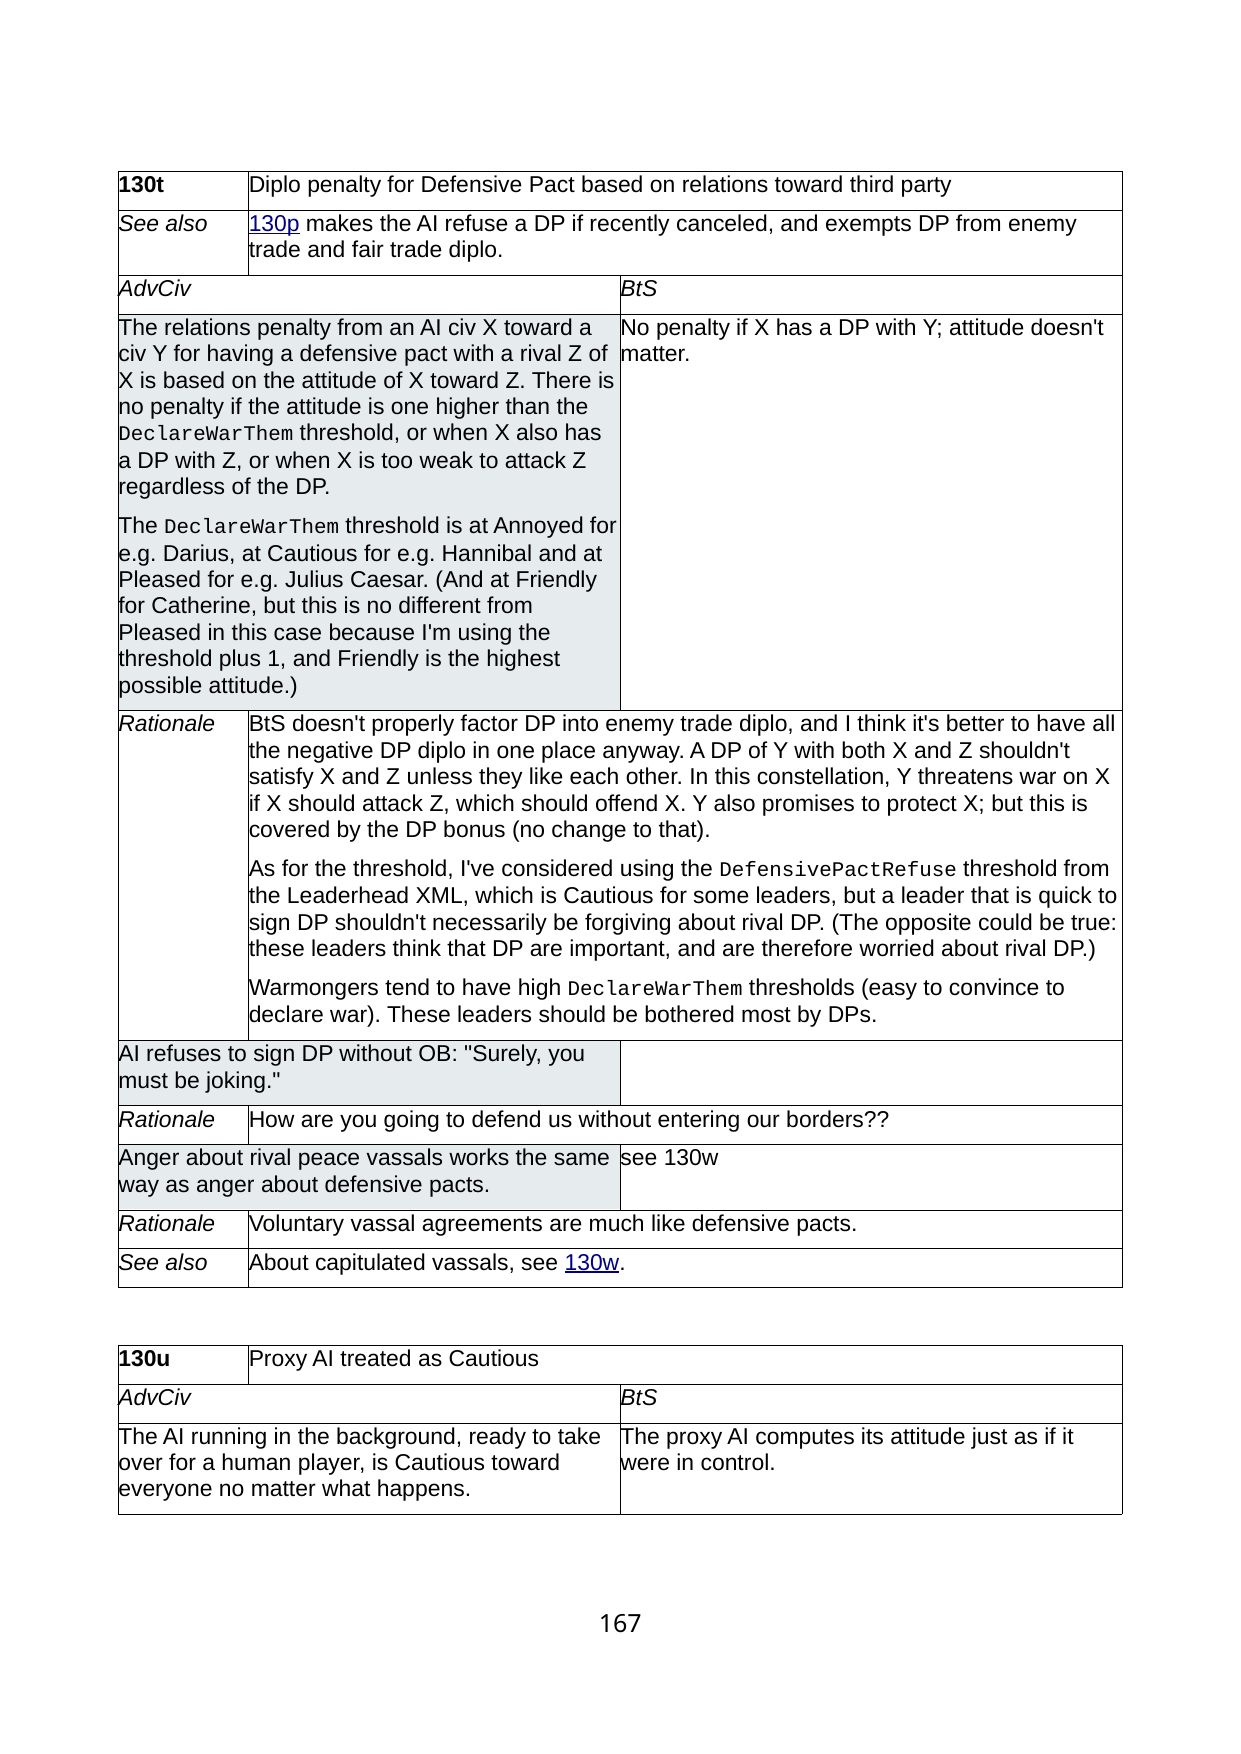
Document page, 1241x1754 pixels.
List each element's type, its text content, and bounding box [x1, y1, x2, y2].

table_cell AdvCiv [119, 276, 620, 314]
table_cell AdvCiv [119, 1385, 620, 1422]
table_cell About capitulated vassals, see 130w. [249, 1249, 1122, 1287]
table_cell See also [119, 1249, 248, 1287]
table_cell The relations penalty from an AI civ X toward a civ Y for having a defensive pact with a rival Z of X is based on the attitude of X toward Z. There is no penalty if the attitude is one higher than the DeclareWarThem threshold, or when X also has a DP with Z, or when X is too weak to attack Z regardless of the DP. The DeclareWarThem threshold is at Annoyed for e.g. Darius, at Cautious for e.g. Hannibal and at Pleased for e.g. Julius Caesar. (And at Friendly for Catherine, but this is no different from Pleased in this case because I'm using the threshold plus 1, and Friendly is the highest possible attitude.) [119, 315, 620, 710]
table_cell BtS [621, 276, 1122, 314]
table_cell Anger about rival peace vassals works the same way as anger about defensive pacts. [119, 1145, 620, 1209]
table_cell How are you going to defend us without entering our borders?? [249, 1106, 1122, 1144]
table_cell BtS doesn't properly factor DP into enemy trade diplo, and I think it's better to have all the negative DP diplo in one place anyway. A DP of Y with both X and Z shouldn't satisfy X and Z unless they like each other. In this constellation, Y threatens war on X if X should attack Z, which should offend X. Y also promises to protect X; but this is covered by the DP bonus (no change to that). As for the threshold, I've considered using the DefensivePactRefuse threshold from the Leaderhead XML, which is Cautious for some leaders, but a leader that is quick to sign DP shouldn't necessarily be forgiving about rival DP. (The opposite could be true: these leaders think that DP are important, and are therefore worried about rival DP.) Warmongers tend to have high DeclareWarThem thresholds (easy to convince to declare war). These leaders should be bothered most by DPs. [249, 711, 1122, 1040]
table_cell Rationale [119, 1211, 248, 1248]
table_cell Rationale [119, 1106, 248, 1144]
table_cell The AI running in the background, ready to take over for a human player, is Cautious toward everyone no matter what happens. [119, 1424, 620, 1514]
table_header 130t [119, 172, 248, 210]
table_cell BtS [621, 1385, 1122, 1422]
table_cell 130p makes the AI refuse a DP if recently canceled, and exempts DP from enemy trade and fair trade diplo. [249, 211, 1122, 275]
table_cell AI refuses to sign DP without OB: "Surely, you must be joking." [119, 1041, 620, 1105]
table_cell Voluntary vassal agreements are much like defensive pacts. [249, 1211, 1122, 1248]
table_header Proxy AI treated as Cautious [249, 1346, 1122, 1384]
table_cell No penalty if X has a DP with Y; attitude doesn't matter. [621, 315, 1122, 710]
table_header 130u [119, 1346, 248, 1384]
table_header Diplo penalty for Defensive Pact based on relations toward third party [249, 172, 1122, 210]
table_cell See also [119, 211, 248, 275]
table_cell [621, 1041, 1122, 1105]
table_cell The proxy AI computes its attitude just as if it were in control. [621, 1424, 1122, 1514]
table_cell see 130w [621, 1145, 1122, 1209]
table_cell Rationale [119, 711, 248, 1040]
